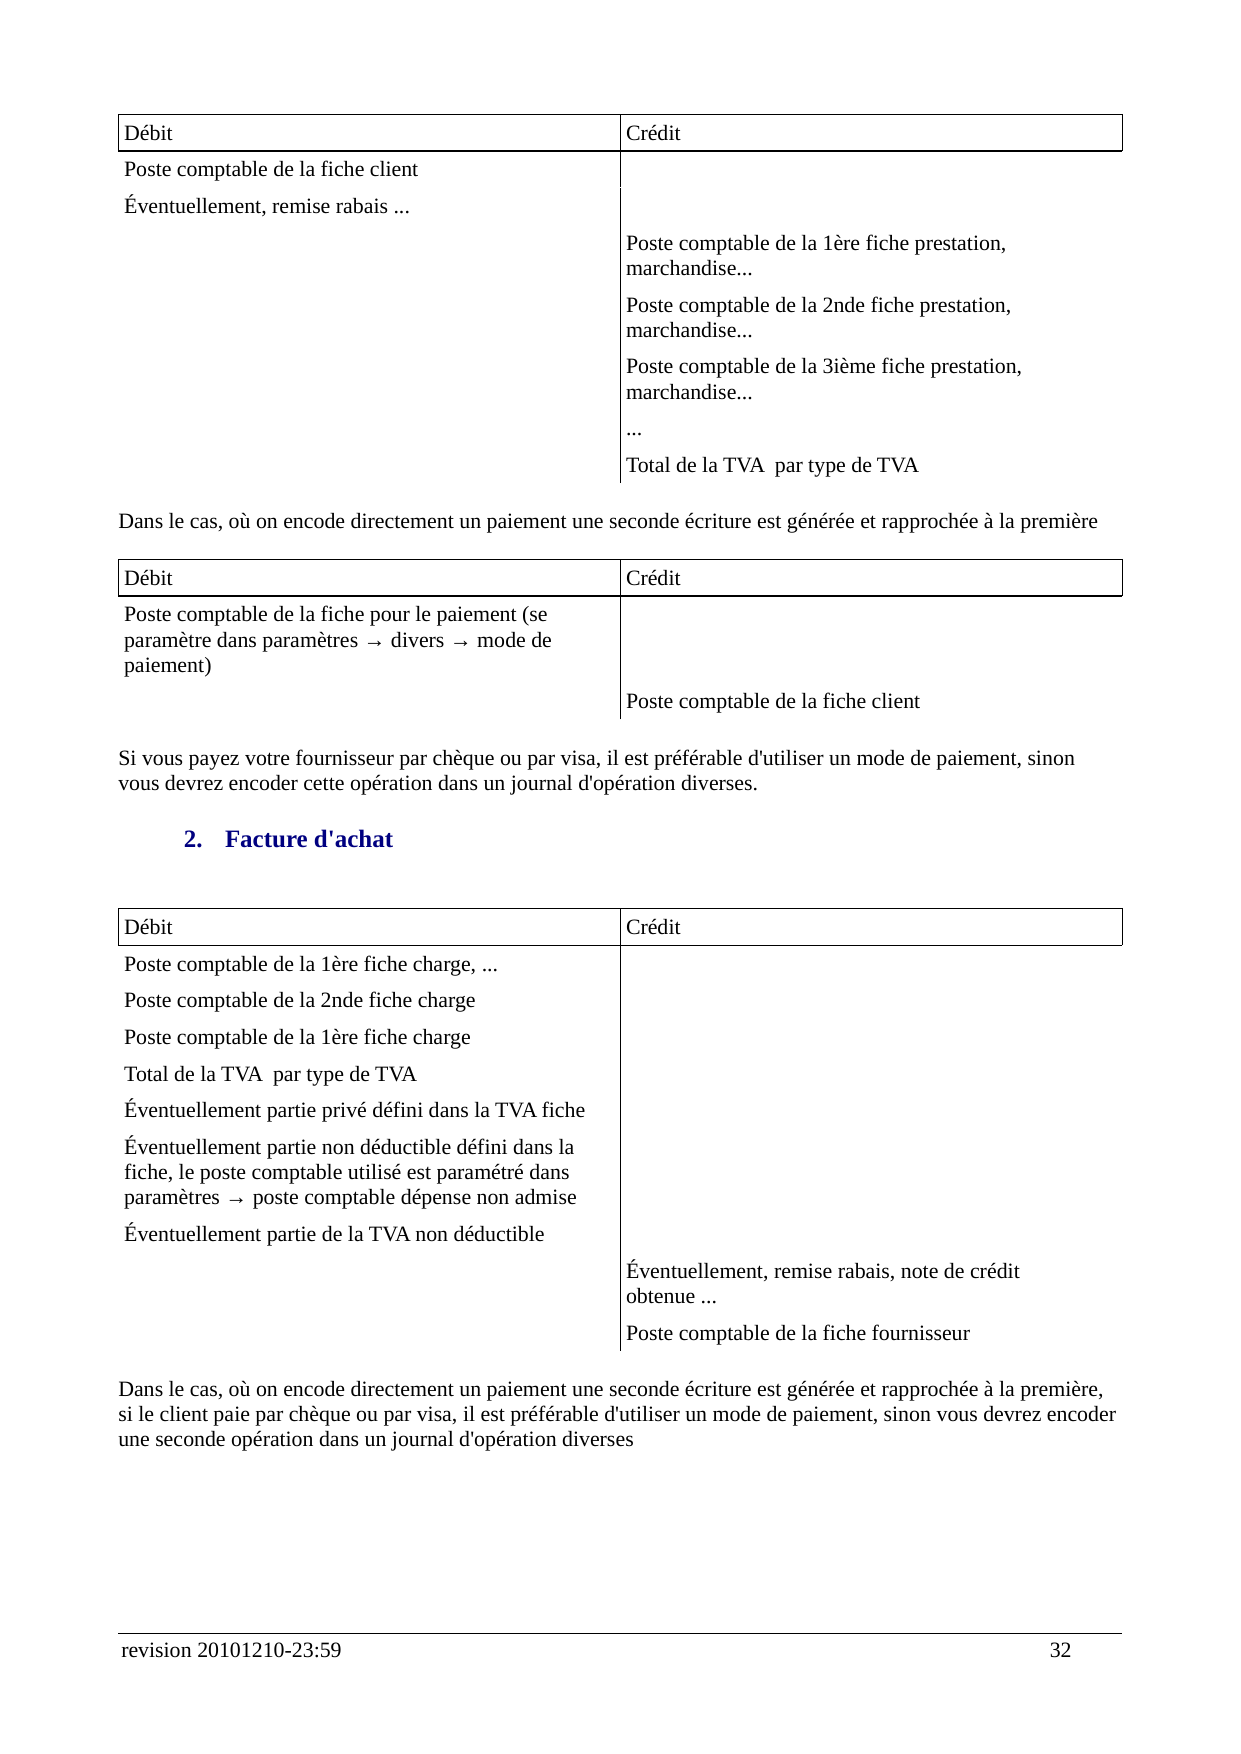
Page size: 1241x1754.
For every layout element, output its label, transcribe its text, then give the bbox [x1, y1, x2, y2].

table_cell [621, 1018, 1122, 1055]
table_cell [621, 1055, 1122, 1092]
text Dans le cas, où on encode directement un paiement une seconde écriture est générée et rapprochée à la première, si le client paie par chèque ou par visa, il est préférable d'utiliser un mode de paiement, sinon vous devrez encoder une seconde opération dans un journal d'opération diverses [118, 1376, 1122, 1451]
table_cell [118, 1252, 620, 1314]
table_header Crédit [621, 909, 1122, 945]
table_cell Poste comptable de la 2nde fiche charge [118, 982, 620, 1018]
table_cell [118, 683, 620, 719]
table_cell [118, 224, 620, 286]
table_cell Poste comptable de la fiche client [621, 683, 1122, 719]
table_cell Poste comptable de la fiche pour le paiement (se paramètre dans paramètres → divers → mode de paiement) [118, 597, 620, 683]
table_cell [118, 286, 620, 348]
table_cell Poste comptable de la 1ère fiche charge [118, 1018, 620, 1055]
table_cell ... [621, 410, 1122, 446]
table_cell [621, 152, 1122, 187]
table_cell [621, 188, 1122, 224]
table_cell Poste comptable de la 2nde fiche prestation, marchandise... [621, 286, 1122, 348]
table_cell Poste comptable de la fiche client [118, 152, 620, 187]
table_cell Éventuellement partie de la TVA non déductible [118, 1215, 620, 1252]
table_cell Total de la TVA par type de TVA [118, 1055, 620, 1092]
table_header Crédit [621, 115, 1122, 150]
table_header Crédit [621, 560, 1122, 595]
text Dans le cas, où on encode directement un paiement une seconde écriture est générée et rapprochée à la première [118, 508, 1122, 533]
text Si vous payez votre fournisseur par chèque ou par visa, il est préférable d'utiliser un mode de paiement, sinon vous devrez encoder cette opération dans un journal d'opération diverses. [118, 744, 1122, 795]
table_cell Éventuellement partie privé défini dans la TVA fiche [118, 1092, 620, 1128]
table_cell Éventuellement partie non déductible défini dans la fiche, le poste comptable utilisé est paramétré dans paramètres → poste comptable dépense non admise [118, 1128, 620, 1215]
table_cell [118, 446, 620, 483]
table_header Débit [119, 909, 620, 945]
table_cell [621, 982, 1122, 1018]
table_cell Total de la TVA par type de TVA [621, 446, 1122, 483]
table_cell Éventuellement, remise rabais, note de crédit obtenue ... [621, 1252, 1122, 1314]
table_cell [621, 1215, 1122, 1252]
table_header Débit [119, 115, 620, 150]
table_cell [621, 946, 1122, 982]
table_cell [621, 597, 1122, 683]
table_cell [118, 348, 620, 410]
table_cell [621, 1092, 1122, 1128]
table_cell [621, 1128, 1122, 1215]
table_cell [118, 410, 620, 446]
subtitle Facture d'achat [177, 824, 1122, 853]
table_cell Poste comptable de la 1ère fiche prestation, marchandise... [621, 224, 1122, 286]
table_cell [118, 1314, 620, 1351]
table_cell Éventuellement, remise rabais ... [118, 188, 620, 224]
table_cell Poste comptable de la 3ième fiche prestation, marchandise... [621, 348, 1122, 410]
table_header Débit [119, 560, 620, 595]
table_cell Poste comptable de la 1ère fiche charge, ... [118, 946, 620, 982]
table_cell Poste comptable de la fiche fournisseur [621, 1314, 1122, 1351]
